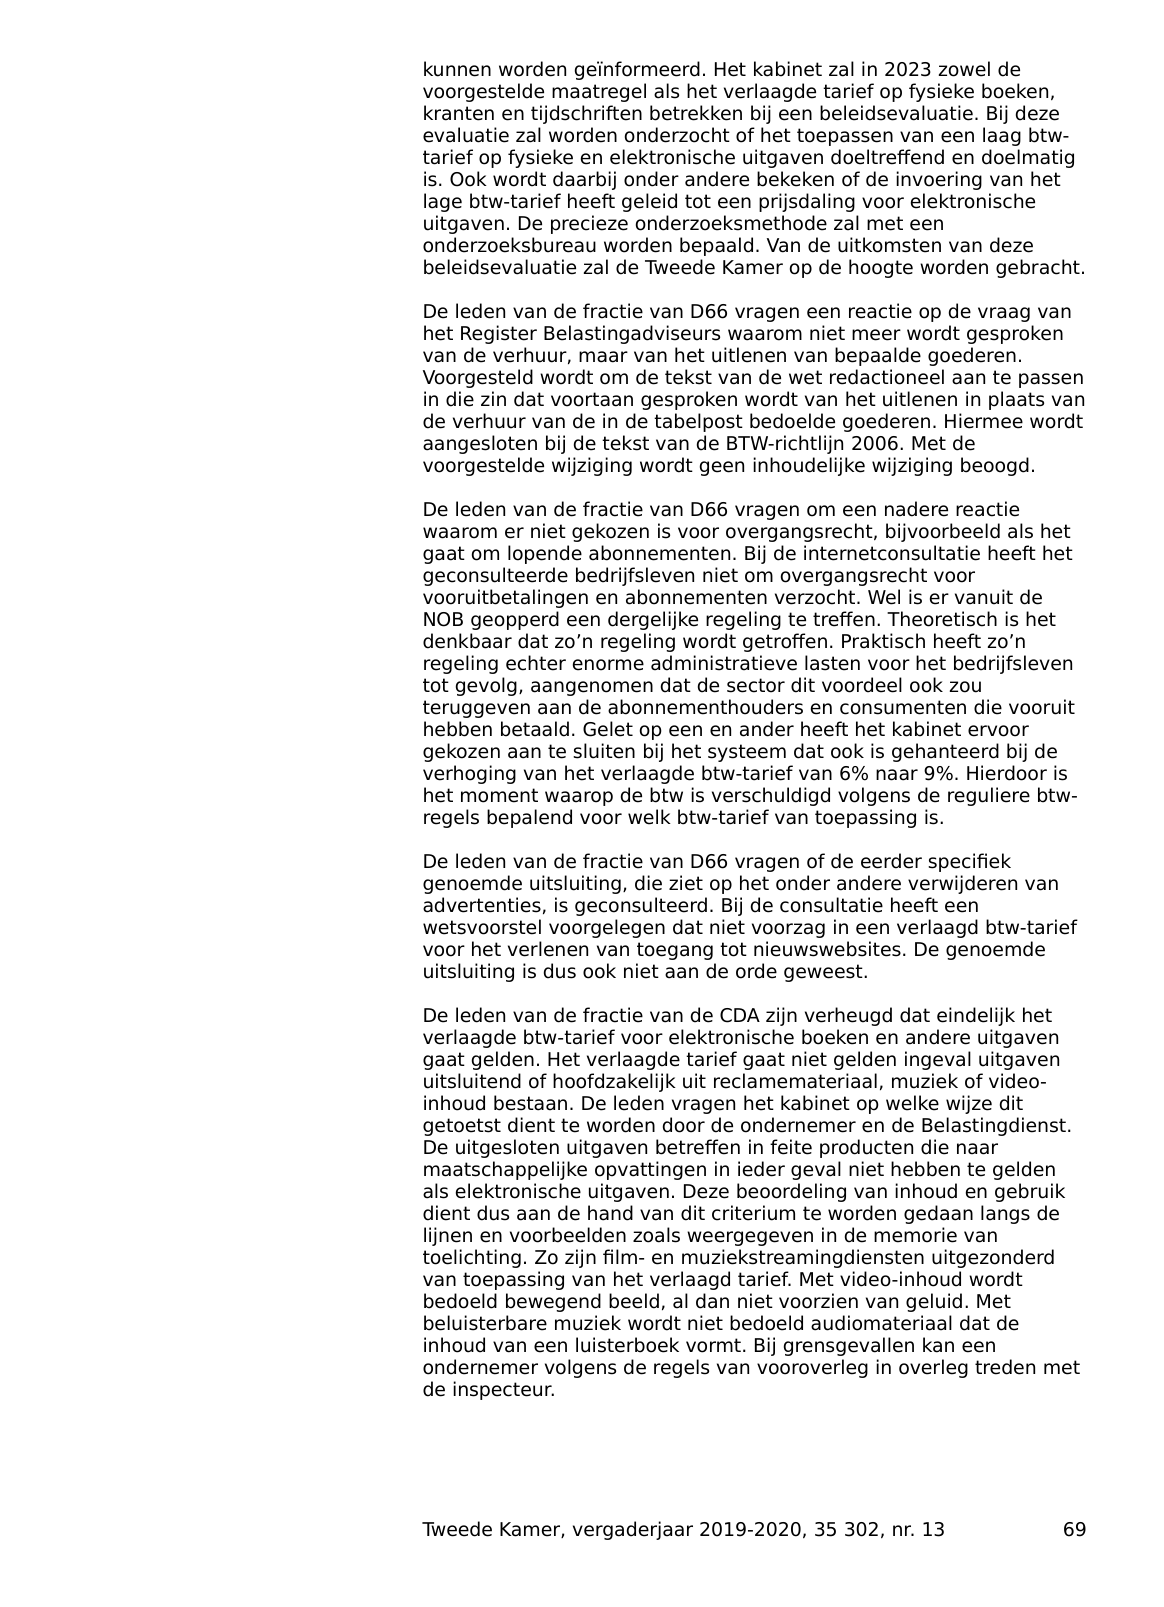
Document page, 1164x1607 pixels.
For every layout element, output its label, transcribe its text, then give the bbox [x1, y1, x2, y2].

text De leden van de fractie van D66 vragen om een nadere reactie waarom er niet gekozen is voor overgangsrecht, bijvoorbeeld als het gaat om lopende abonnementen. Bij de internetconsultatie heeft het geconsulteerde bedrijfsleven niet om overgangsrecht voor vooruitbetalingen en abonnementen verzocht. Wel is er vanuit de NOB geopperd een dergelijke regeling te treffen. Theoretisch is het denkbaar dat zo’n regeling wordt getroffen. Praktisch heeft zo’n regeling echter enorme administratieve lasten voor het bedrijfsleven tot gevolg, aangenomen dat de sector dit voordeel ook zou teruggeven aan de abonnementhouders en consumenten die vooruit hebben betaald. Gelet op een en ander heeft het kabinet ervoor gekozen aan te sluiten bij het systeem dat ook is gehanteerd bij de verhoging van het verlaagde btw-tarief van 6% naar 9%. Hierdoor is het moment waarop de btw is verschuldigd volgens de reguliere btw-regels bepalend voor welk btw-tarief van toepassing is. [422, 499, 1087, 829]
text De leden van de fractie van D66 vragen of de eerder specifiek genoemde uitsluiting, die ziet op het onder andere verwijderen van advertenties, is geconsulteerd. Bij de consultatie heeft een wetsvoorstel voorgelegen dat niet voorzag in een verlaagd btw-tarief voor het verlenen van toegang tot nieuwswebsites. De genoemde uitsluiting is dus ook niet aan de orde geweest. [422, 851, 1087, 983]
text De leden van de fractie van D66 vragen een reactie op de vraag van het Register Belastingadviseurs waarom niet meer wordt gesproken van de verhuur, maar van het uitlenen van bepaalde goederen. Voorgesteld wordt om de tekst van de wet redactioneel aan te passen in die zin dat voortaan gesproken wordt van het uitlenen in plaats van de verhuur van de in de tabelpost bedoelde goederen. Hiermee wordt aangesloten bij de tekst van de BTW-richtlijn 2006. Met de voorgestelde wijziging wordt geen inhoudelijke wijziging beoogd. [422, 301, 1087, 477]
text kunnen worden geïnformeerd. Het kabinet zal in 2023 zowel de voorgestelde maatregel als het verlaagde tarief op fysieke boeken, kranten en tijdschriften betrekken bij een beleidsevaluatie. Bij deze evaluatie zal worden onderzocht of het toepassen van een laag btw-tarief op fysieke en elektronische uitgaven doeltreffend en doelmatig is. Ook wordt daarbij onder andere bekeken of de invoering van het lage btw-tarief heeft geleid tot een prijsdaling voor elektronische uitgaven. De precieze onderzoeksmethode zal met een onderzoeksbureau worden bepaald. Van de uitkomsten van deze beleidsevaluatie zal de Tweede Kamer op de hoogte worden gebracht. [422, 59, 1087, 279]
text De leden van de fractie van de CDA zijn verheugd dat eindelijk het verlaagde btw-tarief voor elektronische boeken en andere uitgaven gaat gelden. Het verlaagde tarief gaat niet gelden ingeval uitgaven uitsluitend of hoofdzakelijk uit reclamemateriaal, muziek of video-inhoud bestaan. De leden vragen het kabinet op welke wijze dit getoetst dient te worden door de ondernemer en de Belastingdienst. De uitgesloten uitgaven betreffen in feite producten die naar maatschappelijke opvattingen in ieder geval niet hebben te gelden als elektronische uitgaven. Deze beoordeling van inhoud en gebruik dient dus aan de hand van dit criterium te worden gedaan langs de lijnen en voorbeelden zoals weergegeven in de memorie van toelichting. Zo zijn film- en muziekstreamingdiensten uitgezonderd van toepassing van het verlaagd tarief. Met video-inhoud wordt bedoeld bewegend beeld, al dan niet voorzien van geluid. Met beluisterbare muziek wordt niet bedoeld audiomateriaal dat de inhoud van een luisterboek vormt. Bij grensgevallen kan een ondernemer volgens de regels van vooroverleg in overleg treden met de inspecteur. [422, 1005, 1087, 1401]
